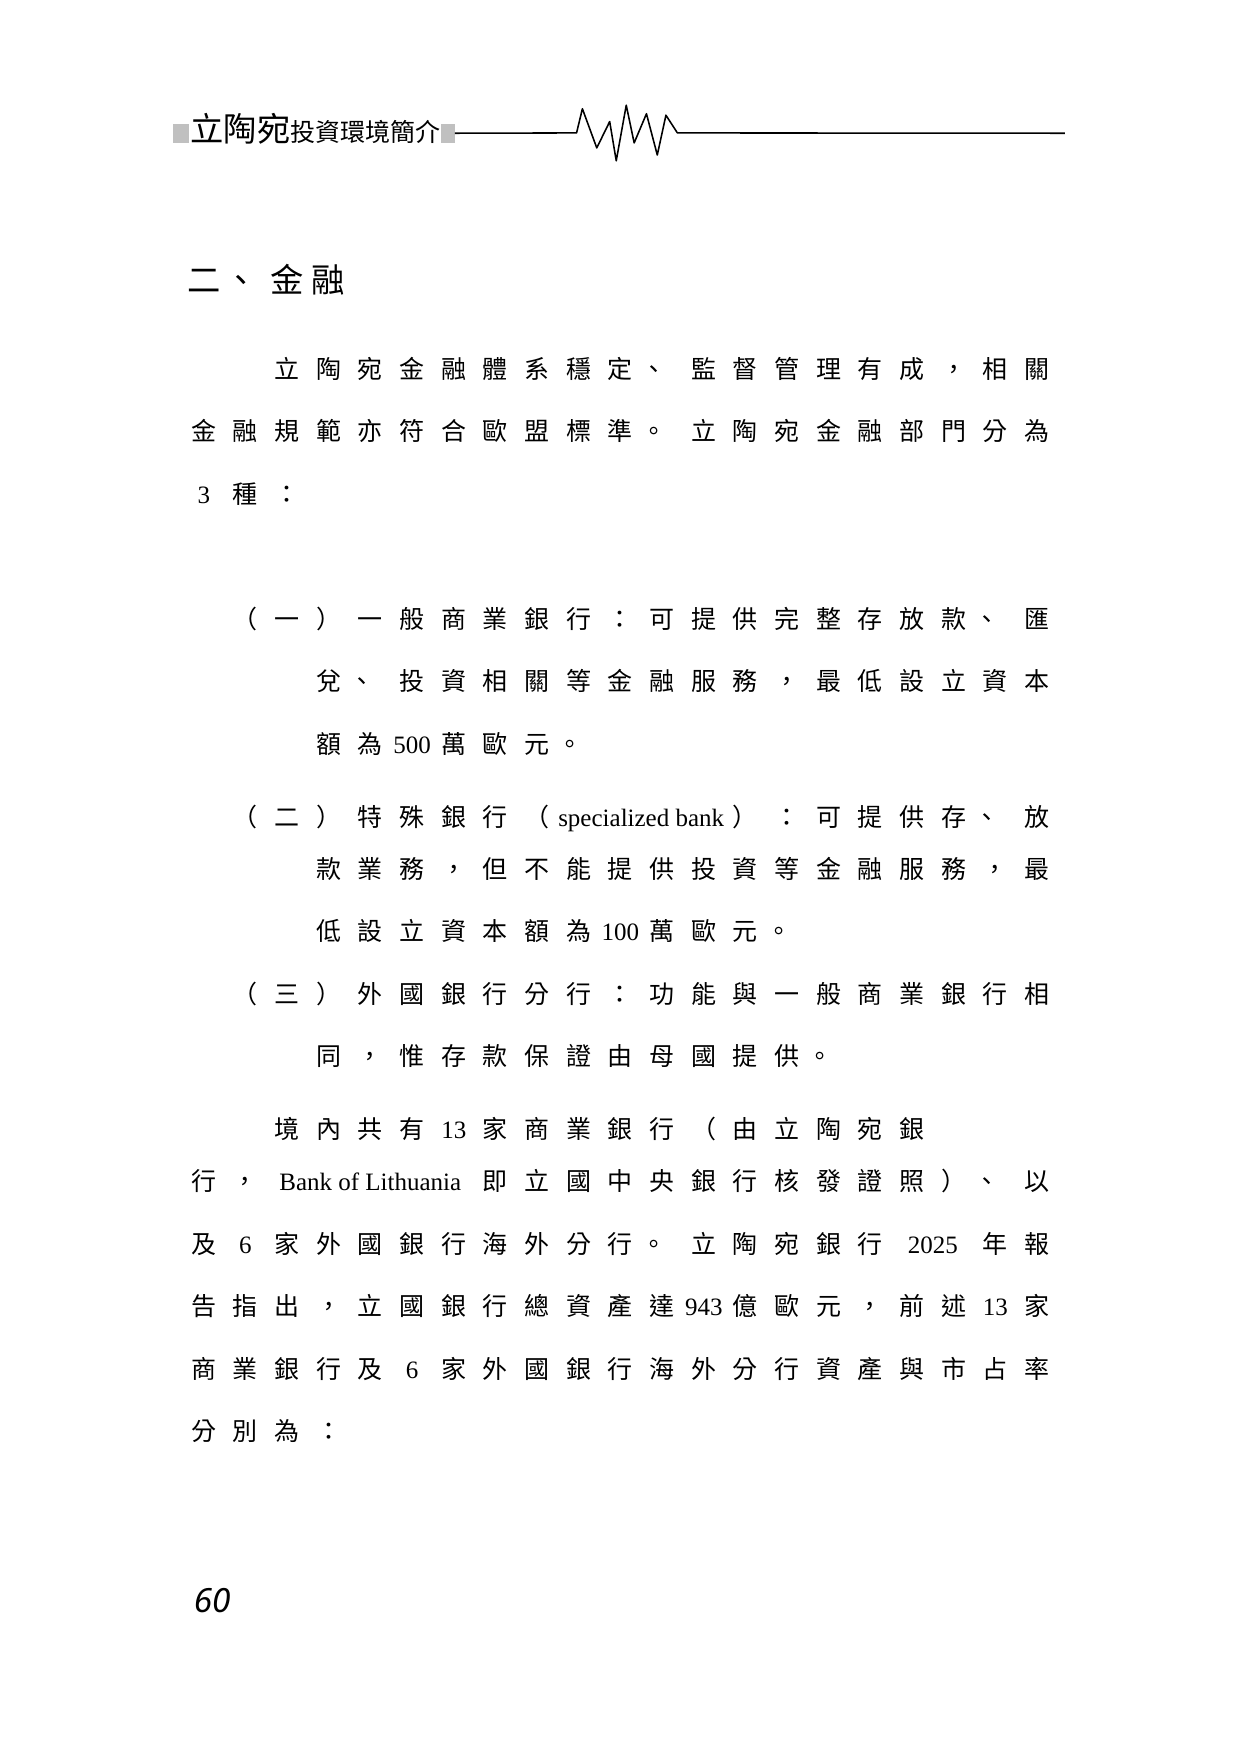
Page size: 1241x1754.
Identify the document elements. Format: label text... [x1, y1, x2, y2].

text 二、金融 [183, 236, 1058, 299]
text 立陶宛金融體系穩定、監督管理有成，相關金融規範亦符合歐盟標準。立陶宛金融部門分為3種： [183, 326, 1058, 513]
text （三）外國銀行分行：功能與一般商業銀行相同，惟存款保證由母國提供。 [207, 951, 1058, 1076]
text （一）一般商業銀行：可提供完整存放款、匯兌、投資相關等金融服務，最低設立資本額為500萬歐元。 [207, 576, 1058, 763]
text 境內共有13家商業銀行（由立陶宛銀行，Bank of Lithuania即立國中央銀行核發證照）、以及6家外國銀行海外分行。立陶宛銀行2025年報告指出，立國銀行總資產達943億歐元，前述13家商業銀行及6家外國銀行海外分行資產與市占率分別為： [183, 1076, 1058, 1451]
text （二）特殊銀行（specialized bank）：可提供存、放款業務，但不能提供投資等金融服務，最低設立資本額為100萬歐元。 [207, 763, 1058, 951]
